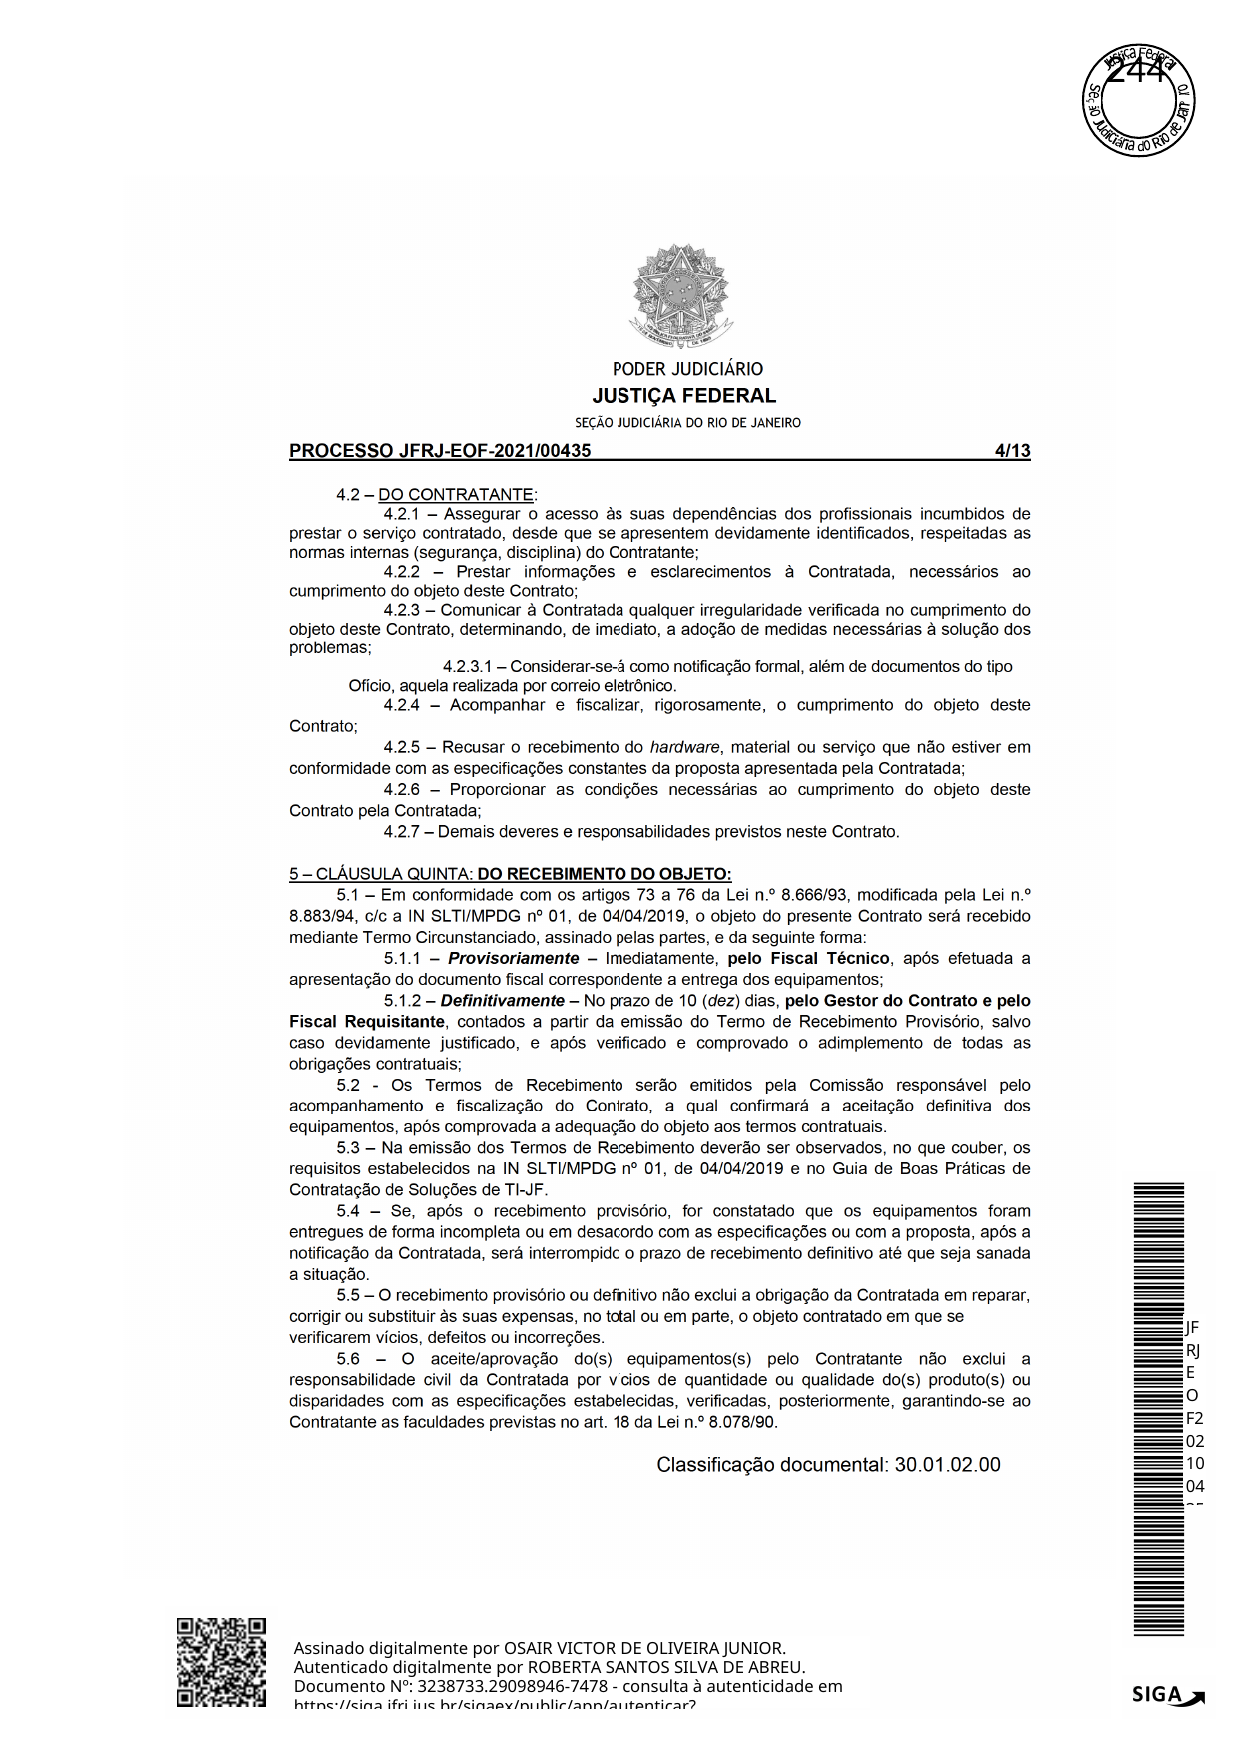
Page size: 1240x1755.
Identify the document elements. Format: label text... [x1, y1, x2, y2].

text ç [1085, 98, 1099, 106]
text e [1179, 97, 1193, 105]
text JFRJEOF202100435V02 [1186, 1316, 1206, 1504]
